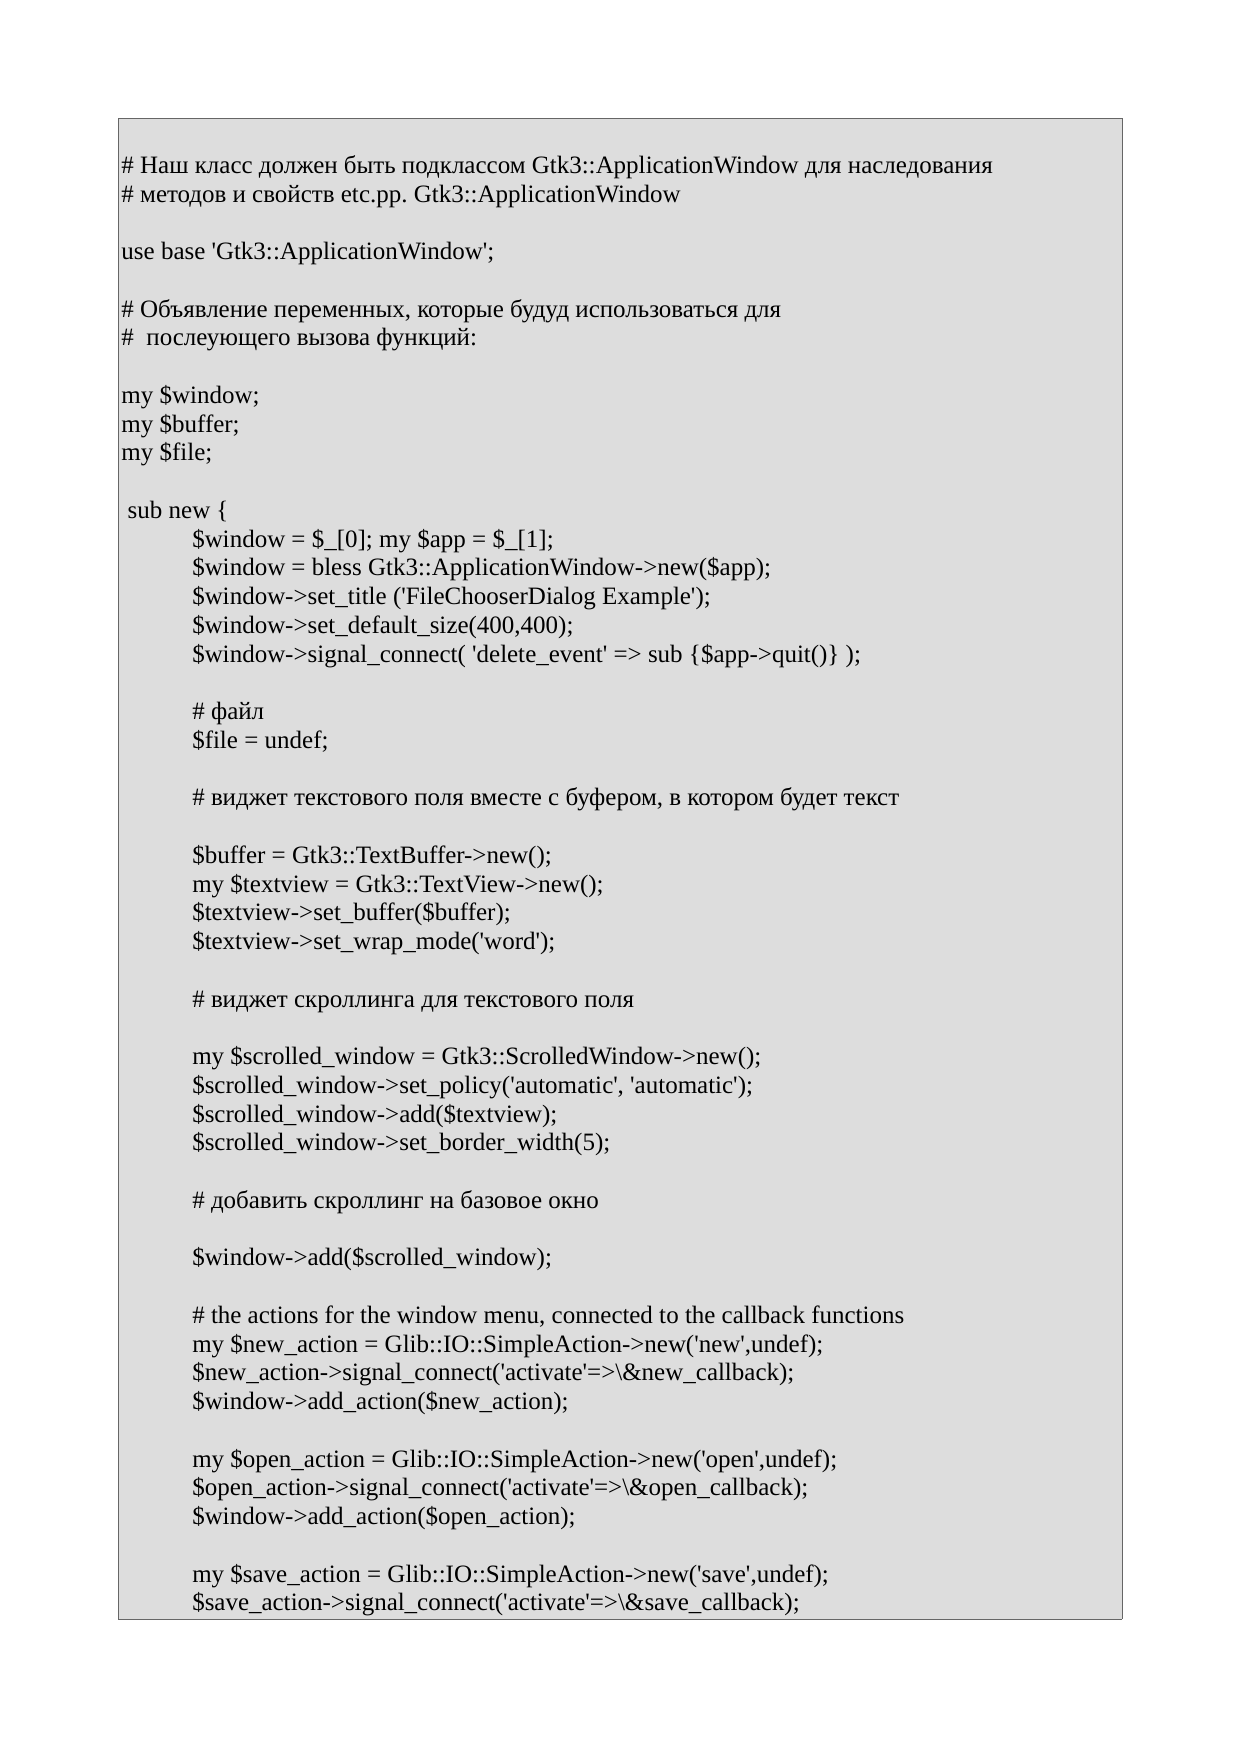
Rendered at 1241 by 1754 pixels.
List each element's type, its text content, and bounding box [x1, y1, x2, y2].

text $scrolled_window->set_border_width(5); [119, 1124, 1122, 1153]
text my $scrolled_window = Gtk3::ScrolledWindow->new(); [119, 1038, 1122, 1067]
text $textview->set_buffer($buffer); [119, 894, 1122, 923]
text $file = undef; [119, 722, 1122, 751]
text $scrolled_window->set_policy('automatic', 'automatic'); [119, 1067, 1122, 1096]
text my $save_action = Glib::IO::SimpleAction->new('save',undef); [119, 1556, 1122, 1584]
text sub new { [119, 492, 1122, 521]
text $window->add($scrolled_window); [119, 1239, 1122, 1268]
text $save_action->signal_connect('activate'=>\&save_callback); [119, 1584, 1122, 1619]
text $window->set_default_size(400,400); [119, 607, 1122, 636]
text my $textview = Gtk3::TextView->new(); [119, 866, 1122, 894]
text # добавить скроллинг на базовое окно [119, 1182, 1122, 1211]
text my $open_action = Glib::IO::SimpleAction->new('open',undef); [119, 1441, 1122, 1469]
text my $buffer; [119, 406, 1122, 434]
text $textview->set_wrap_mode('word'); [119, 923, 1122, 952]
text # the actions for the window menu, connected to the callback functions [119, 1297, 1122, 1326]
text $window->add_action($new_action); [119, 1383, 1122, 1412]
text $window = $_[0]; my $app = $_[1]; [119, 521, 1122, 549]
text $buffer = Gtk3::TextBuffer->new(); [119, 837, 1122, 866]
text # Наш класс должен быть подклассом Gtk3::ApplicationWindow для наследования [119, 147, 1122, 176]
text $window = bless Gtk3::ApplicationWindow->new($app); [119, 549, 1122, 578]
text # Объявление переменных, которые будуд использоваться для [119, 291, 1122, 319]
text $scrolled_window->add($textview); [119, 1096, 1122, 1124]
text # послеующего вызова функций: [119, 319, 1122, 348]
text $window->set_title ('FileChooserDialog Example'); [119, 578, 1122, 607]
text $open_action->signal_connect('activate'=>\&open_callback); [119, 1469, 1122, 1498]
text # файл [119, 693, 1122, 722]
text my $window; [119, 377, 1122, 406]
text # виджет текстового поля вместе с буфером, в котором будет текст [119, 779, 1122, 808]
text # методов и свойств etc.pp. Gtk3::ApplicationWindow [119, 176, 1122, 204]
text use base 'Gtk3::ApplicationWindow'; [119, 233, 1122, 262]
text $new_action->signal_connect('activate'=>\&new_callback); [119, 1354, 1122, 1383]
text my $new_action = Glib::IO::SimpleAction->new('new',undef); [119, 1326, 1122, 1354]
text $window->add_action($open_action); [119, 1498, 1122, 1527]
text # виджет скроллинга для текстового поля [119, 981, 1122, 1009]
text $window->signal_connect( 'delete_event' => sub {$app->quit()} ); [119, 636, 1122, 664]
text my $file; [119, 434, 1122, 463]
